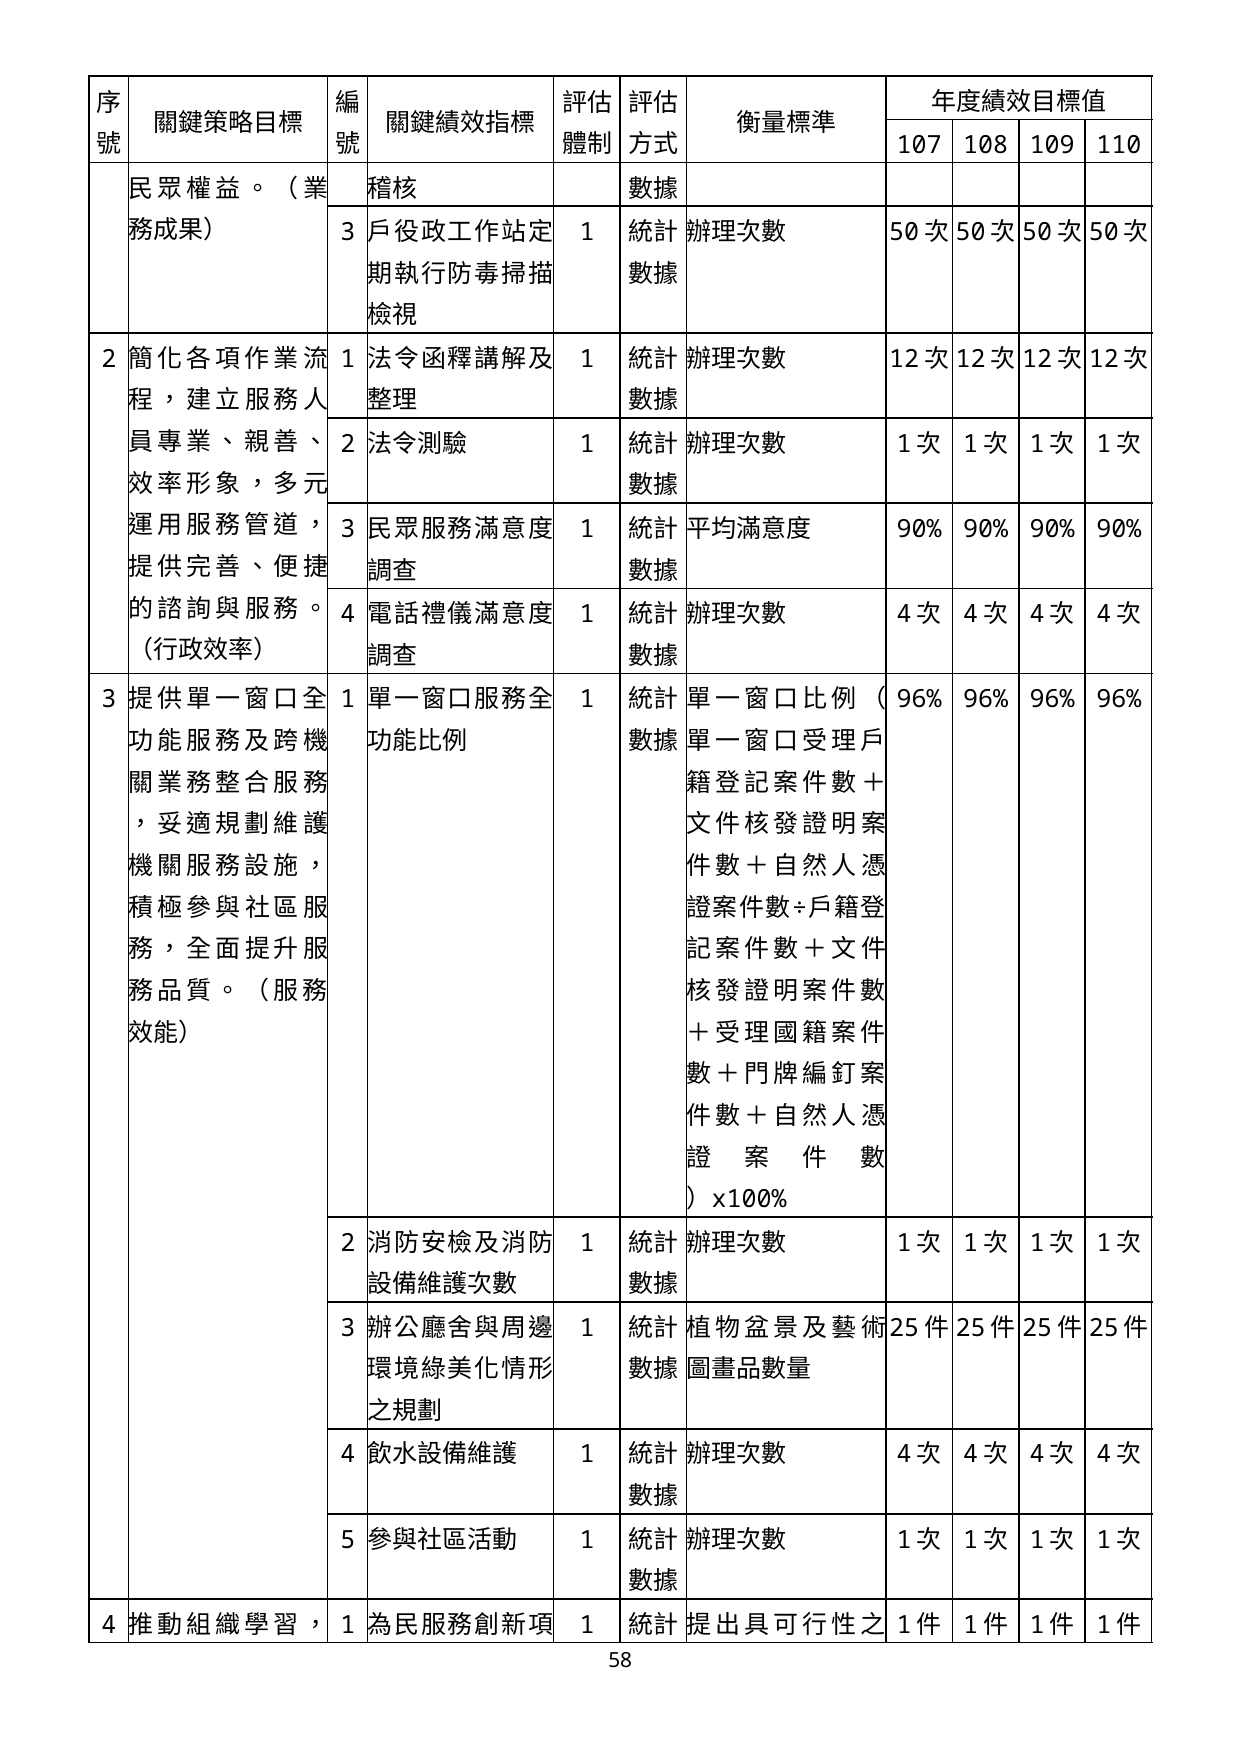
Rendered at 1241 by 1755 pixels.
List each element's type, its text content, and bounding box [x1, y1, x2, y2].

table_cell 90% [953, 504, 1018, 587]
table_cell 消防安檢及消防設備維護次數 [368, 1218, 553, 1301]
table_cell 96% [887, 674, 952, 1216]
table_header 關鍵績效指標 [368, 77, 553, 162]
table_cell 統計數據 [621, 419, 686, 502]
table_cell [1086, 163, 1151, 205]
table_cell 為民服務創新項 [368, 1600, 553, 1641]
table_cell 統計數據 [621, 674, 686, 1216]
table_cell 民眾服務滿意度調查 [368, 504, 553, 587]
table_cell 4次 [887, 589, 952, 672]
table_cell 4次 [887, 1430, 952, 1513]
table_cell [554, 163, 619, 205]
table_cell 辦理次數 [687, 589, 885, 672]
table_cell 單一窗口比例（單一窗口受理戶籍登記案件數＋文件核發證明案件數＋自然人憑證案件數÷戶籍登記案件數＋文件核發證明案件數＋受理國籍案件數＋門牌編釘案件數＋自然人憑證案件數）x100% [687, 674, 885, 1216]
table_cell 4 [90, 1600, 128, 1641]
table_cell 法令函釋講解及整理 [368, 334, 553, 417]
table_cell 辦理次數 [687, 419, 885, 502]
table_cell 1次 [953, 419, 1018, 502]
table_cell 12次 [887, 334, 952, 417]
table_cell 1 [554, 419, 619, 502]
table_cell 4次 [953, 589, 1018, 672]
table_cell [328, 163, 367, 205]
table_cell 辦理次數 [687, 207, 885, 332]
table_cell 1件 [1086, 1600, 1151, 1641]
table_cell 90% [1086, 504, 1151, 587]
table_cell 25件 [887, 1303, 952, 1428]
table_cell 25件 [953, 1303, 1018, 1428]
table_cell 12次 [1086, 334, 1151, 417]
table_cell 民眾權益。（業務成果） [129, 163, 327, 332]
table_cell 戶役政工作站定期執行防毒掃描檢視 [368, 207, 553, 332]
table_header 評估體制 [554, 77, 619, 162]
table_cell 1次 [1086, 1218, 1151, 1301]
table_cell 統計數據 [621, 504, 686, 587]
table_cell 統計數據 [621, 1430, 686, 1513]
table_cell 平均滿意度 [687, 504, 885, 587]
table_cell 1 [328, 1600, 367, 1641]
table_cell 1次 [1020, 1515, 1084, 1598]
table_cell 1件 [887, 1600, 952, 1641]
table_header 年度績效目標值 [887, 77, 1151, 118]
table_cell 1次 [1086, 1515, 1151, 1598]
table_cell 3 [328, 504, 367, 587]
table_cell 統計 [621, 1600, 686, 1641]
table_cell 統計數據 [621, 1218, 686, 1301]
table_cell [953, 163, 1018, 205]
table_cell 1次 [953, 1515, 1018, 1598]
table_cell 統計數據 [621, 1303, 686, 1428]
table_cell 4次 [1086, 589, 1151, 672]
table_cell [687, 163, 885, 205]
table_header 序號 [90, 77, 128, 162]
table_cell 1次 [1020, 419, 1084, 502]
table_cell 法令測驗 [368, 419, 553, 502]
table_cell 辦理次數 [687, 334, 885, 417]
table_cell 107 [887, 120, 952, 162]
table_cell 3 [328, 1303, 367, 1428]
table_cell 25件 [1020, 1303, 1084, 1428]
table_cell 辦理次數 [687, 1218, 885, 1301]
table_cell 96% [1020, 674, 1084, 1216]
table_cell 簡化各項作業流程，建立服務人員專業、親善、效率形象，多元運用服務管道，提供完善、便捷的諮詢與服務。（行政效率） [129, 334, 327, 672]
table_cell 1次 [1020, 1218, 1084, 1301]
table_cell 統計數據 [621, 207, 686, 332]
table_cell 1件 [1020, 1600, 1084, 1641]
table_cell 統計數據 [621, 1515, 686, 1598]
table_cell 1 [554, 1430, 619, 1513]
table_header 評估方式 [621, 77, 686, 162]
table_cell 50次 [1086, 207, 1151, 332]
table_cell 1 [554, 1600, 619, 1641]
table_cell 電話禮儀滿意度調查 [368, 589, 553, 672]
table_cell 3 [328, 207, 367, 332]
table_cell 96% [953, 674, 1018, 1216]
table_cell 統計數據 [621, 334, 686, 417]
table_cell 稽核 [368, 163, 553, 205]
table_cell [90, 163, 128, 332]
table_header 編號 [328, 77, 367, 162]
table_cell 25件 [1086, 1303, 1151, 1428]
table_cell 1 [554, 1515, 619, 1598]
table_cell 1 [328, 674, 367, 1216]
table_cell 辦理次數 [687, 1515, 885, 1598]
table_cell 4 [328, 1430, 367, 1513]
table_cell 5 [328, 1515, 367, 1598]
table_cell 飲水設備維護 [368, 1430, 553, 1513]
table_cell 50次 [953, 207, 1018, 332]
table_cell 90% [1020, 504, 1084, 587]
table_cell 1 [554, 1218, 619, 1301]
table_cell 提供單一窗口全功能服務及跨機關業務整合服務，妥適規劃維護機關服務設施，積極參與社區服務，全面提升服務品質。（服務效能） [129, 674, 327, 1598]
table_cell 1 [554, 1303, 619, 1428]
table_cell 植物盆景及藝術圖畫品數量 [687, 1303, 885, 1428]
table_cell 4次 [1086, 1430, 1151, 1513]
table_cell 1 [554, 504, 619, 587]
table_cell 1 [554, 207, 619, 332]
table_cell 推動組織學習， [129, 1600, 327, 1641]
table_cell 1次 [1086, 419, 1151, 502]
table_cell 4 [328, 589, 367, 672]
table_cell 提出具可行性之 [687, 1600, 885, 1641]
table_cell 2 [90, 334, 128, 672]
table_header 衡量標準 [687, 77, 885, 162]
table_cell 2 [328, 419, 367, 502]
table_cell 單一窗口服務全功能比例 [368, 674, 553, 1216]
table_cell 96% [1086, 674, 1151, 1216]
table_header 關鍵策略目標 [129, 77, 327, 162]
table_cell 108 [953, 120, 1018, 162]
table_cell 統計數據 [621, 589, 686, 672]
table_cell 1 [328, 334, 367, 417]
table_cell 3 [90, 674, 128, 1598]
table_cell 辦理次數 [687, 1430, 885, 1513]
table_cell 4次 [953, 1430, 1018, 1513]
table_cell 109 [1020, 120, 1084, 162]
table_cell 1件 [953, 1600, 1018, 1641]
table_cell 4次 [1020, 1430, 1084, 1513]
table_cell 1 [554, 674, 619, 1216]
table_cell 1次 [887, 1218, 952, 1301]
table_cell 50次 [1020, 207, 1084, 332]
table_cell 數據 [621, 163, 686, 205]
table_cell 4次 [1020, 589, 1084, 672]
table_cell 12次 [1020, 334, 1084, 417]
table_cell 2 [328, 1218, 367, 1301]
table_cell [887, 163, 952, 205]
table_cell 1 [554, 589, 619, 672]
table_cell 辦公廳舍與周邊環境綠美化情形之規劃 [368, 1303, 553, 1428]
table_cell 110 [1086, 120, 1151, 162]
table_cell 90% [887, 504, 952, 587]
table_cell 1 [554, 334, 619, 417]
table_cell 50次 [887, 207, 952, 332]
table_cell 參與社區活動 [368, 1515, 553, 1598]
table_cell 1次 [887, 1515, 952, 1598]
table_cell 1次 [953, 1218, 1018, 1301]
table_cell 12次 [953, 334, 1018, 417]
table_cell [1020, 163, 1084, 205]
table_cell 1次 [887, 419, 952, 502]
